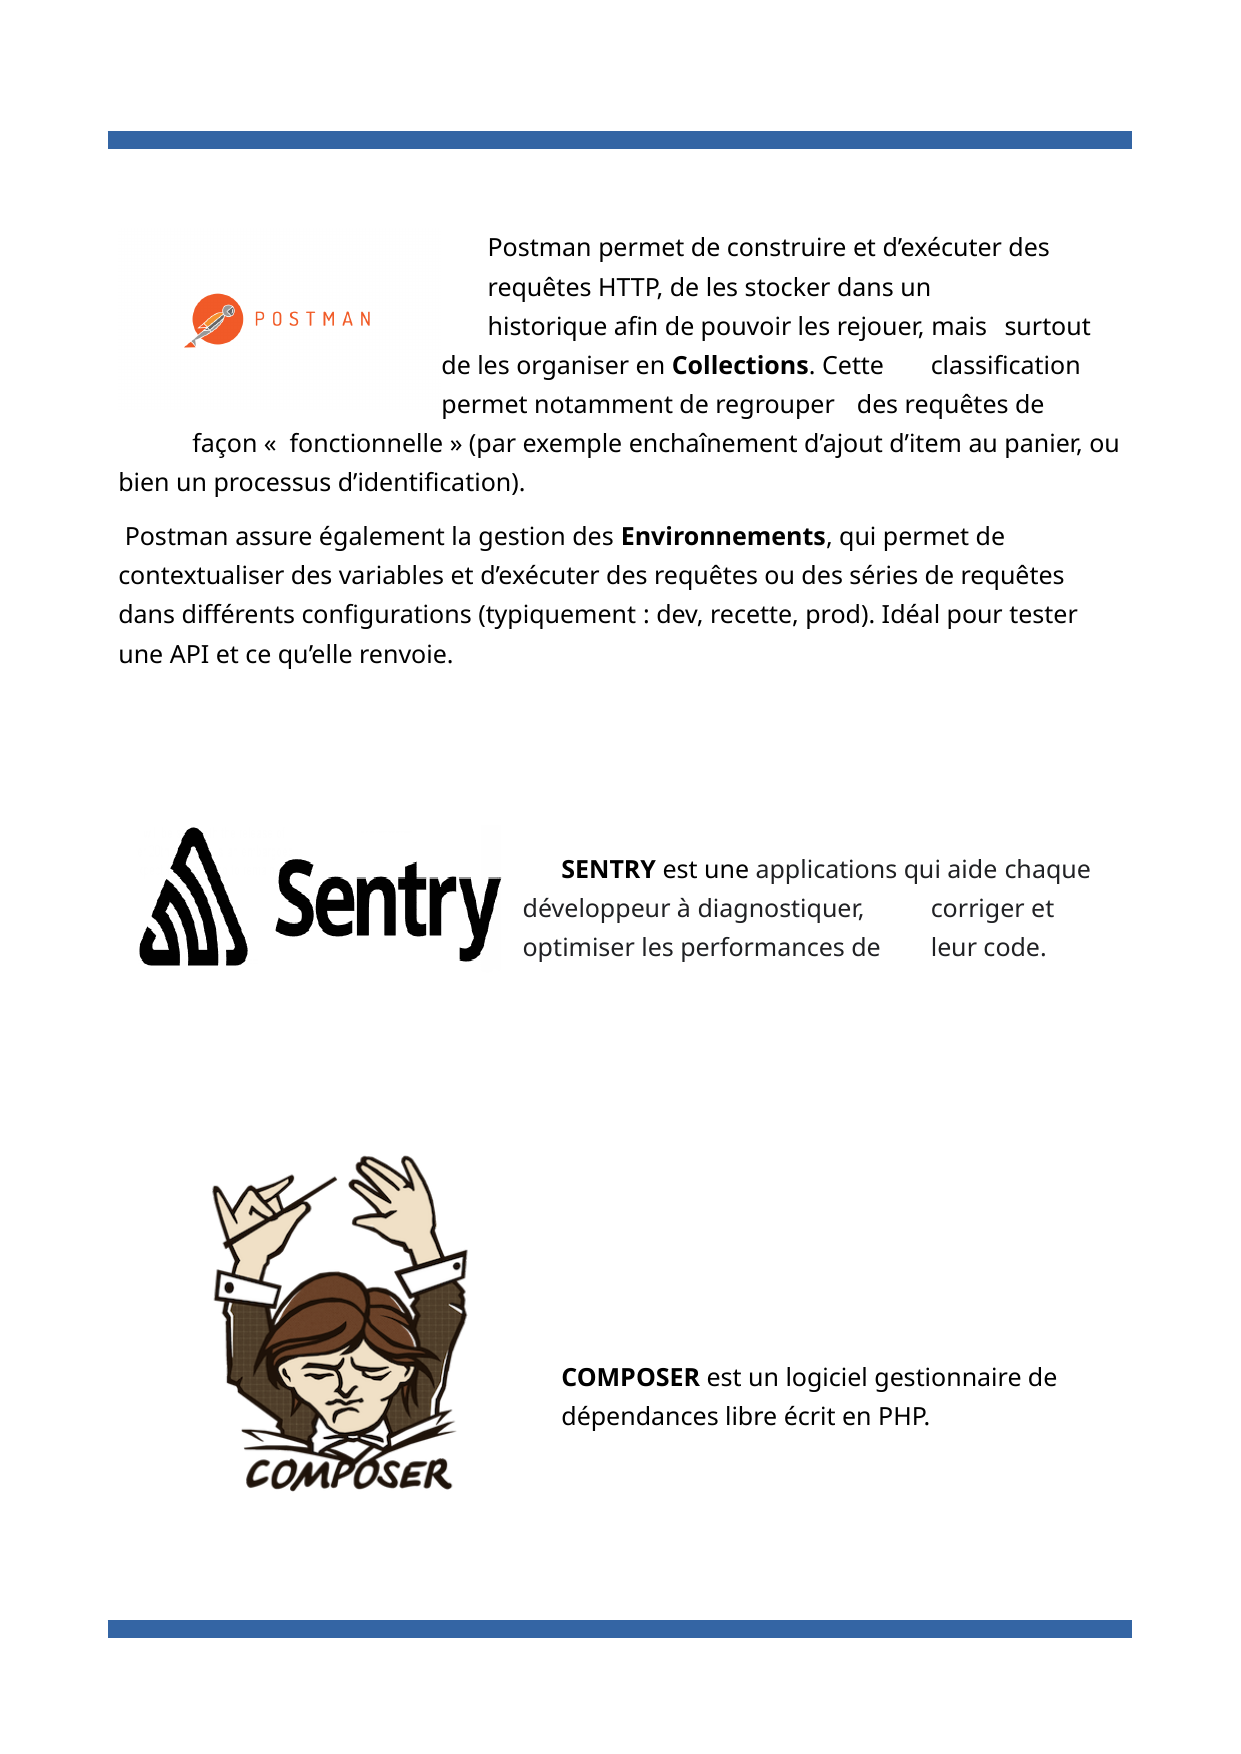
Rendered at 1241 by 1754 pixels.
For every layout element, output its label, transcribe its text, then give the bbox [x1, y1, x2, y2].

text COMPOSER est un logiciel gestionnaire de dépendances libre écrit en PHP. [492, 1360, 1122, 1433]
text [118, 1360, 186, 1433]
picture [118, 797, 523, 998]
text Postman assure également la gestion des Environnements, qui permet de contextualiser des variables et d’exécuter des requêtes ou des séries de requêtes dans différents configurations (typiquement : dev, recette, prod). Idéal pour tester une API et ce qu’elle renvoie. [118, 519, 1122, 670]
text SENTRY est une applications qui aide chaque développeur à diagnostiquer, corriger et optimiser les performances de leur code. [523, 851, 1122, 964]
text Postman permet de construire et d’exécuter des requêtes HTTP, de les stocker dans un historique afin de pouvoir les rejouer, mais surtout de les organiser en Collections. Cette classification permet notamment de regrouper des requêtes de façon « fonctionnelle » (par exemple enchaînement d’ajout d’item au panier, ou bien un processus d’identification). [118, 230, 1122, 499]
picture [186, 1137, 492, 1499]
picture [118, 228, 442, 410]
